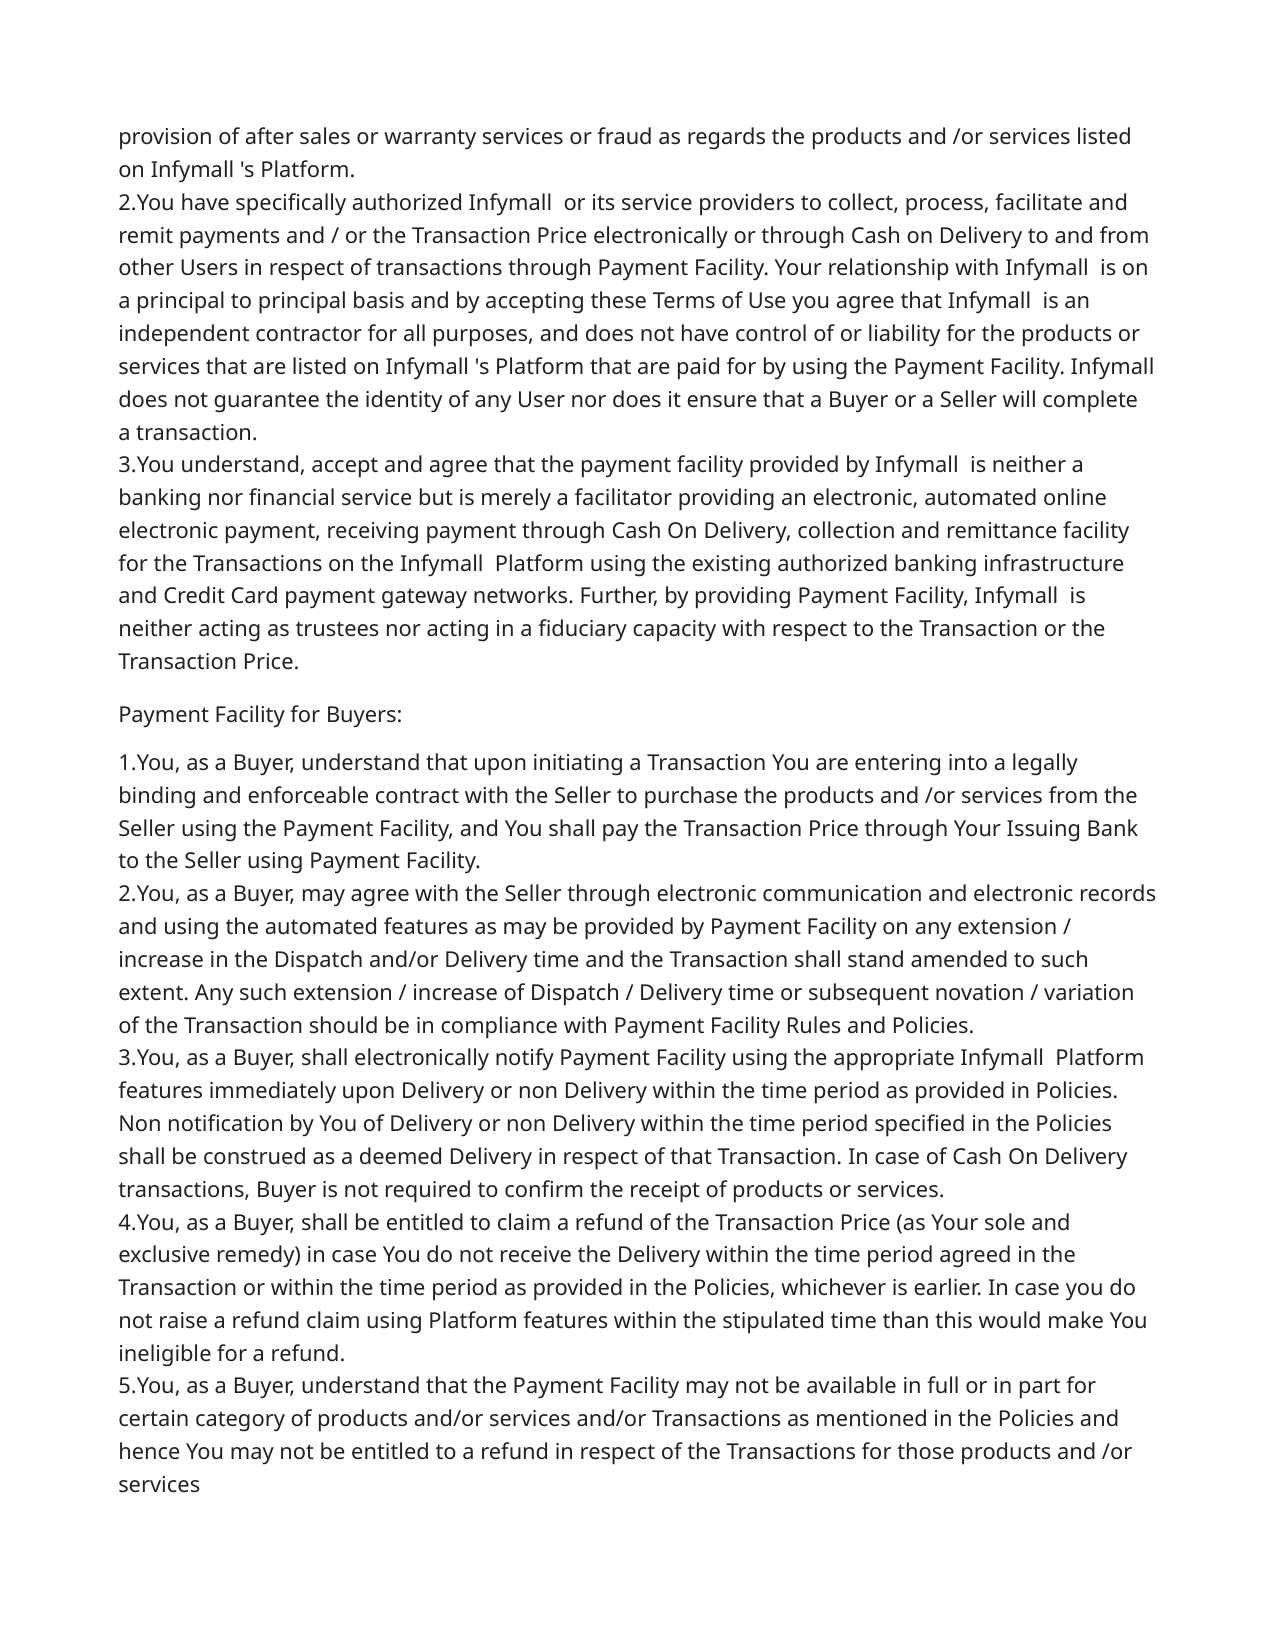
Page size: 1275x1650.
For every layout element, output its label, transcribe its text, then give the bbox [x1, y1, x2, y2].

list You have specifically authorized Infymall or its service providers to collect, process, facilitate and remit payments and / or the Transaction Price electronically or through Cash on Delivery to and from other Users in respect of transactions through Payment Facility. Your relationship with Infymall is on a principal to principal basis and by accepting these Terms of Use you agree that Infymall is an independent contractor for all purposes, and does not have control of or liability for the products or services that are listed on Infymall 's Platform that are paid for by using the Payment Facility. Infymall does not guarantee the identity of any User nor does it ensure that a Buyer or a Seller will complete a transaction. [118, 184, 1157, 446]
list You, as a Buyer, understand that upon initiating a Transaction You are entering into a legally binding and enforceable contract with the Seller to purchase the products and /or services from the Seller using the Payment Facility, and You shall pay the Transaction Price through Your Issuing Bank to the Seller using Payment Facility. [118, 744, 1157, 875]
list You, as a Buyer, shall electronically notify Payment Facility using the appropriate Infymall Platform features immediately upon Delivery or non Delivery within the time period as provided in Policies. Non notification by You of Delivery or non Delivery within the time period specified in the Policies shall be construed as a deemed Delivery in respect of that Transaction. In case of Cash On Delivery transactions, Buyer is not required to confirm the receipt of products or services. [118, 1039, 1157, 1203]
list You, as a Buyer, shall be entitled to claim a refund of the Transaction Price (as Your sole and exclusive remedy) in case You do not receive the Delivery within the time period agreed in the Transaction or within the time period as provided in the Policies, whichever is earlier. In case you do not raise a refund claim using Platform features within the stipulated time than this would make You ineligible for a refund. [118, 1203, 1157, 1367]
list You understand, accept and agree that the payment facility provided by Infymall is neither a banking nor financial service but is merely a facilitator providing an electronic, automated online electronic payment, receiving payment through Cash On Delivery, collection and remittance facility for the Transactions on the Infymall Platform using the existing authorized banking infrastructure and Credit Card payment gateway networks. Further, by providing Payment Facility, Infymall is neither acting as trustees nor acting in a fiduciary capacity with respect to the Transaction or the Transaction Price. [118, 446, 1157, 676]
list You, as a Buyer, may agree with the Seller through electronic communication and electronic records and using the automated features as may be provided by Payment Facility on any extension / increase in the Dispatch and/or Delivery time and the Transaction shall stand amended to such extent. Any such extension / increase of Dispatch / Delivery time or subsequent novation / variation of the Transaction should be in compliance with Payment Facility Rules and Policies. [118, 875, 1157, 1039]
list You, as a Buyer, understand that the Payment Facility may not be available in full or in part for certain category of products and/or services and/or Transactions as mentioned in the Policies and hence You may not be entitled to a refund in respect of the Transactions for those products and /or services [118, 1367, 1157, 1499]
text Payment Facility for Buyers: [118, 699, 1157, 729]
list provision of after sales or warranty services or fraud as regards the products and /or services listed on Infymall 's Platform. [118, 118, 1157, 184]
